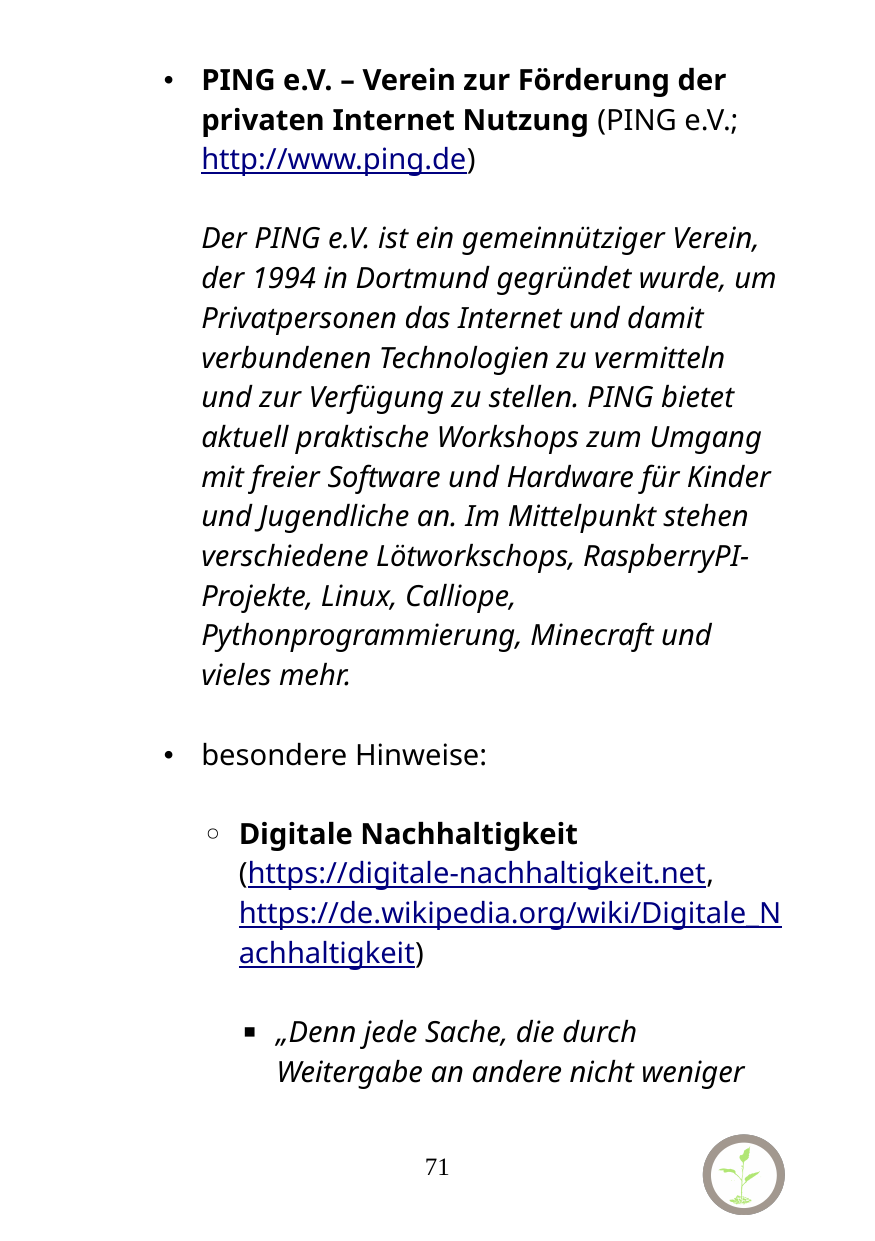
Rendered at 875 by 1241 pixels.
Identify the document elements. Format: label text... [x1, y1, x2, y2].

list PING e.V. – Verein zur Förderung der privaten Internet Nutzung (PING e.V.; http://www.ping.de) [163, 59, 786, 178]
list „Denn jede Sache, die durch Weitergabe an andere nicht weniger [238, 1012, 786, 1091]
list (https://digitale-nachhaltigkeit.net, https://de.wikipedia.org/wiki/Digitale_Nachhaltigkeit) [201, 853, 786, 972]
list besondere Hinweise: [163, 734, 786, 773]
picture [700, 1125, 787, 1215]
list Digitale Nachhaltigkeit [201, 813, 786, 853]
list Der PING e.V. ist ein gemeinnütziger Verein, der 1994 in Dortmund gegründet wurde, um Privatpersonen das Internet und damit verbundenen Technologien zu vermitteln und zur Verfügung zu stellen. PING bietet aktuell praktische Workshops zum Umgang mit freier Software und Hardware für Kinder und Jugendliche an. Im Mittelpunkt stehen verschiedene Lötworkschops, RaspberryPI-Projekte, Linux, Calliope, Pythonprogrammierung, Minecraft und vieles mehr. [163, 218, 786, 694]
